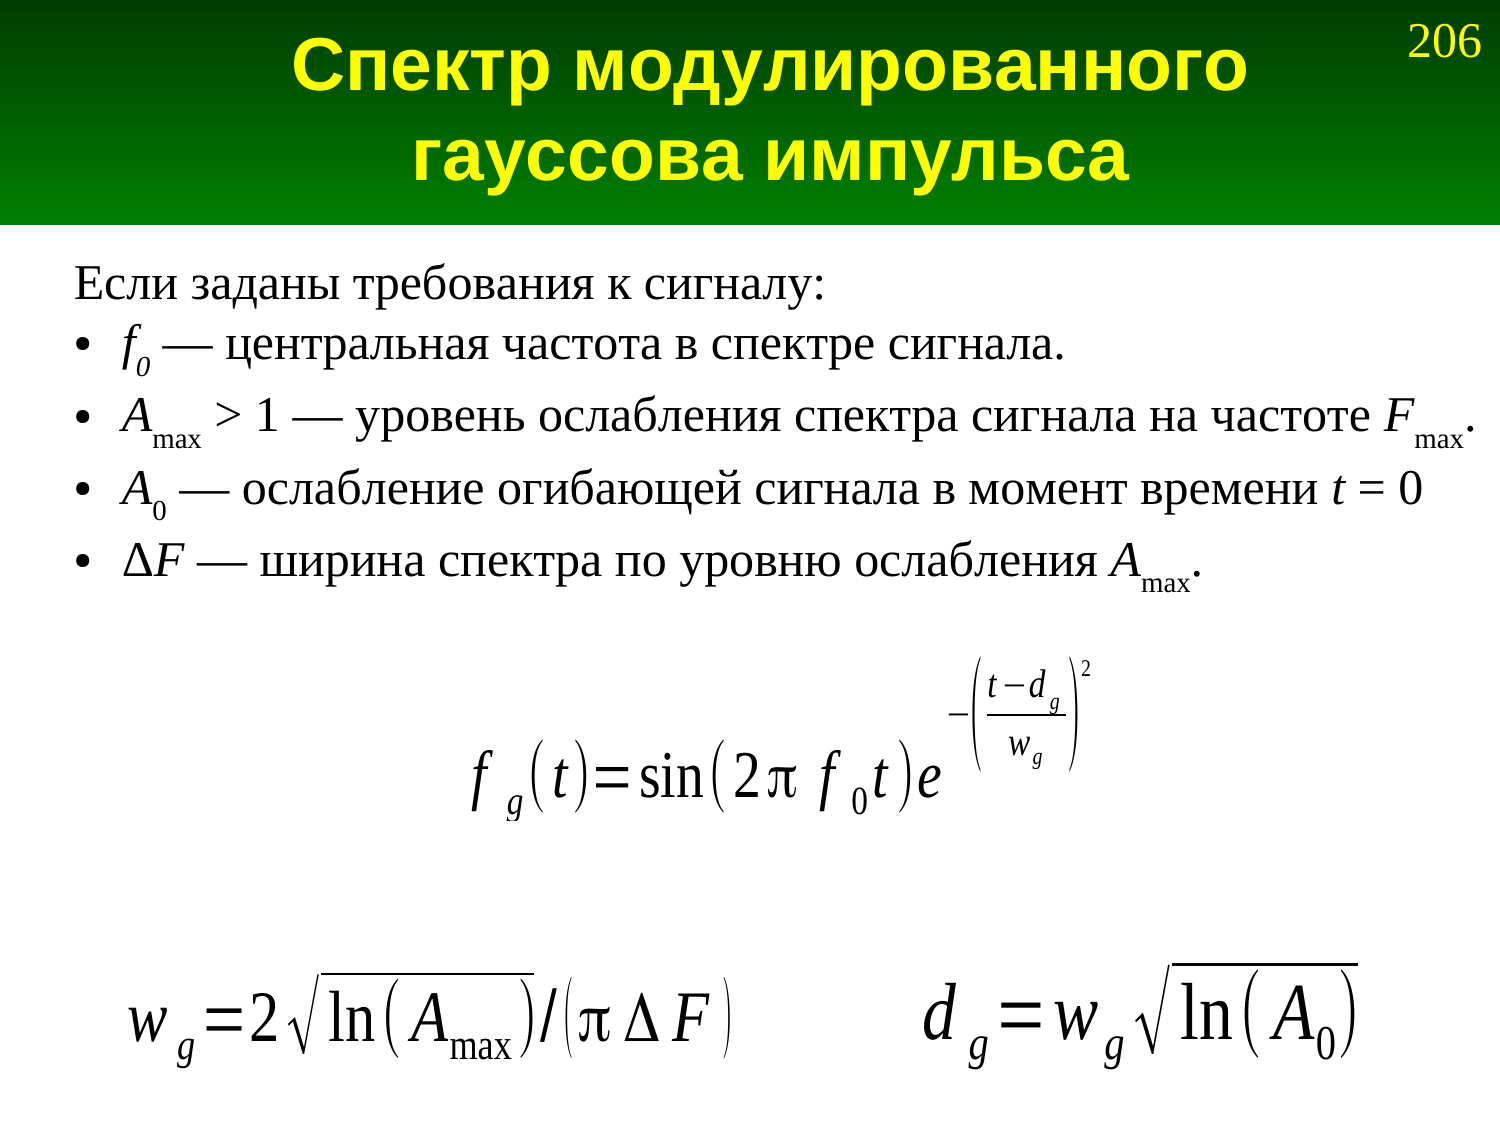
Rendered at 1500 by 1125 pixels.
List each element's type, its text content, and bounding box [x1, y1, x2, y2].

chart [905, 957, 1377, 1071]
chart [112, 968, 746, 1069]
chart [447, 655, 1105, 821]
title Спектр модулированного гауссова импульса [100, 7, 1441, 204]
text_box Если заданы требования к сигналу: f0 — центральная частота в спектре сигнала. Amax > 1 — уровень ослабления спектра сигнала на частоте Fmax. A0 — ослабление огибающей сигнала в момент времени t = 0 ΔF — ширина спектра по уровню ослабления Amax. [59, 242, 1492, 623]
